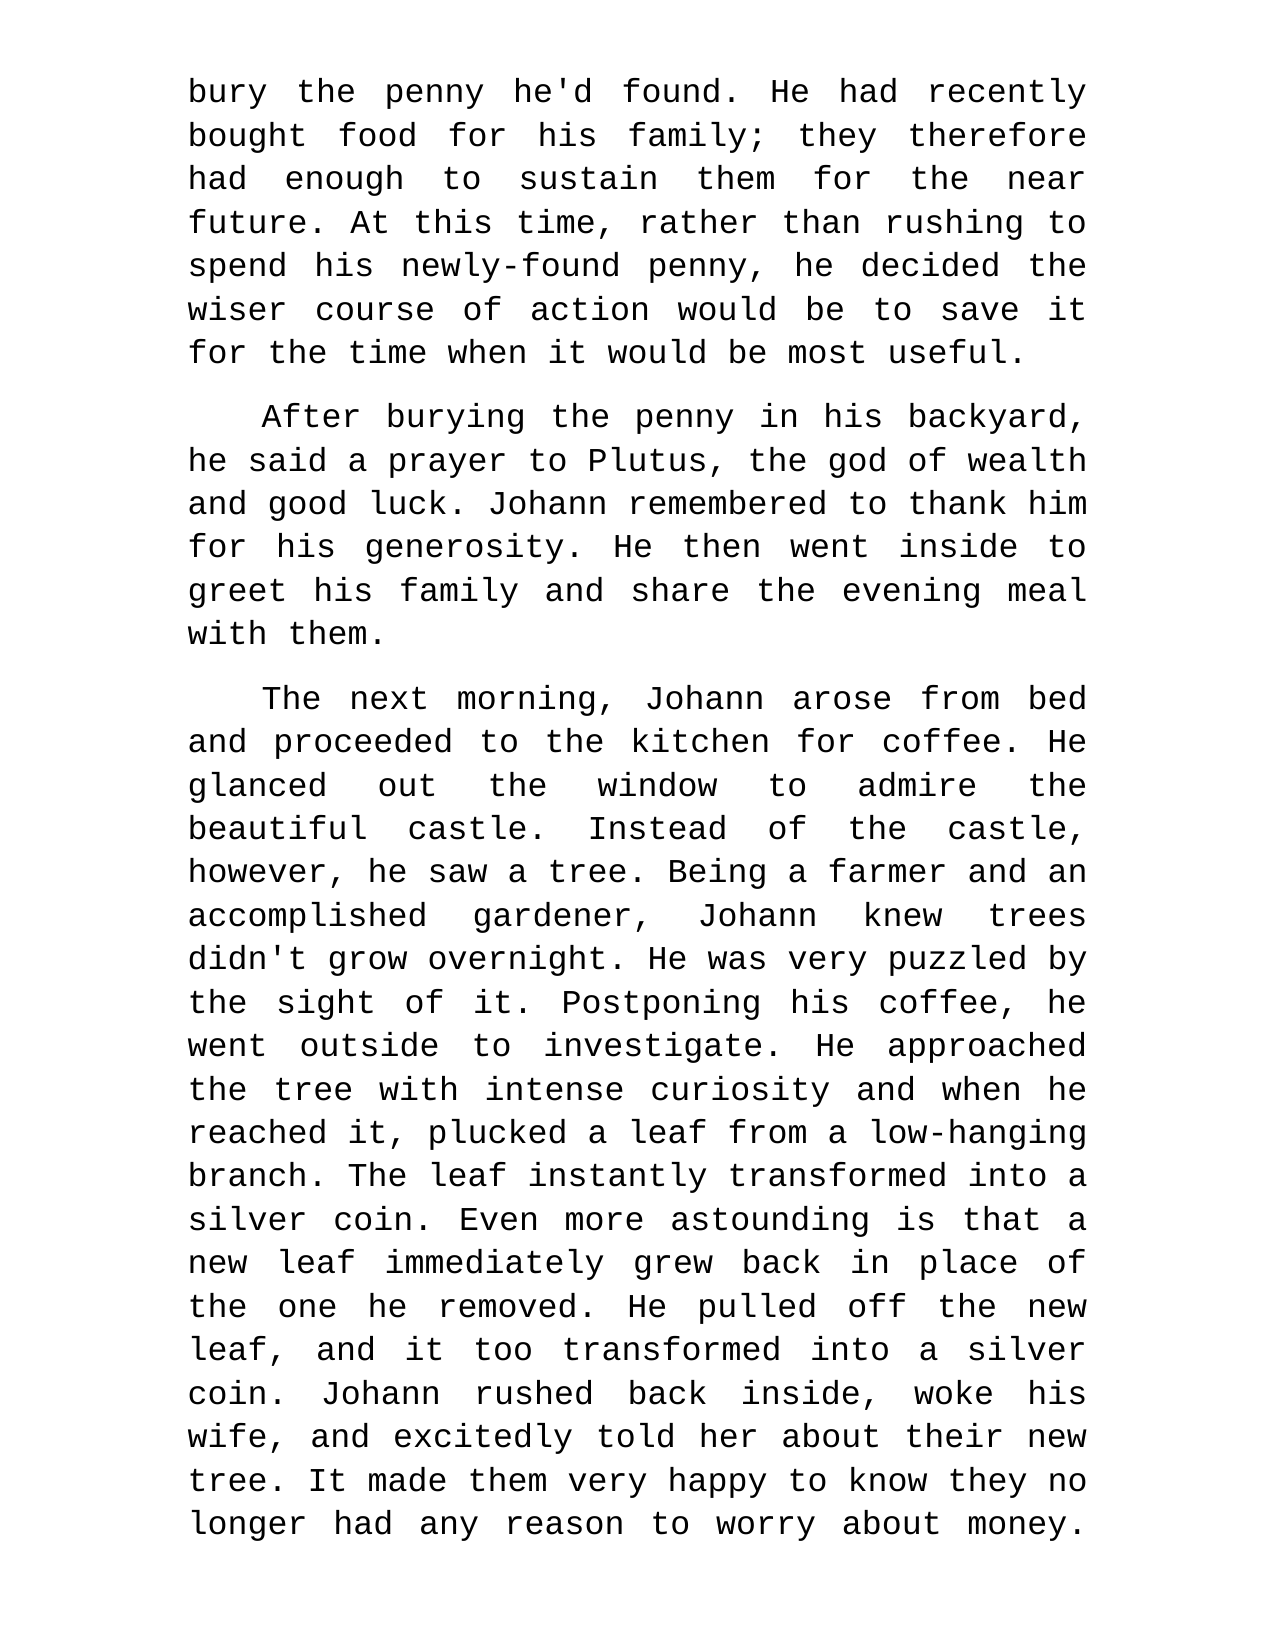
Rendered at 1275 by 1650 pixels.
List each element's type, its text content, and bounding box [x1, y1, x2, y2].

text bury the penny he'd found. He had recently bought food for his family; they therefore had enough to sustain them for the near future. At this time, rather than rushing to spend his newly-found penny, he decided the wiser course of action would be to save it for the time when it would be most useful. [187, 75, 1087, 373]
text After burying the penny in his backyard, he said a prayer to Plutus, the god of wealth and good luck. Johann remembered to thank him for his generosity. He then went inside to greet his family and share the evening meal with them. [187, 400, 1087, 655]
text The next morning, Johann arose from bed and proceeded to the kitchen for coffee. He glanced out the window to admire the beautiful castle. Instead of the castle, however, he saw a tree. Being a farmer and an accomplished gardener, Johann knew trees didn't grow overnight. He was very puzzled by the sight of it. Postponing his coffee, he went outside to investigate. He approached the tree with intense curiosity and when he reached it, plucked a leaf from a low-hanging branch. The leaf instantly transformed into a silver coin. Even more astounding is that a new leaf immediately grew back in place of the one he removed. He pulled off the new leaf, and it too transformed into a silver coin. Johann rushed back inside, woke his wife, and excitedly told her about their new tree. It made them very happy to know they no longer had any reason to worry about money. [187, 681, 1087, 1544]
